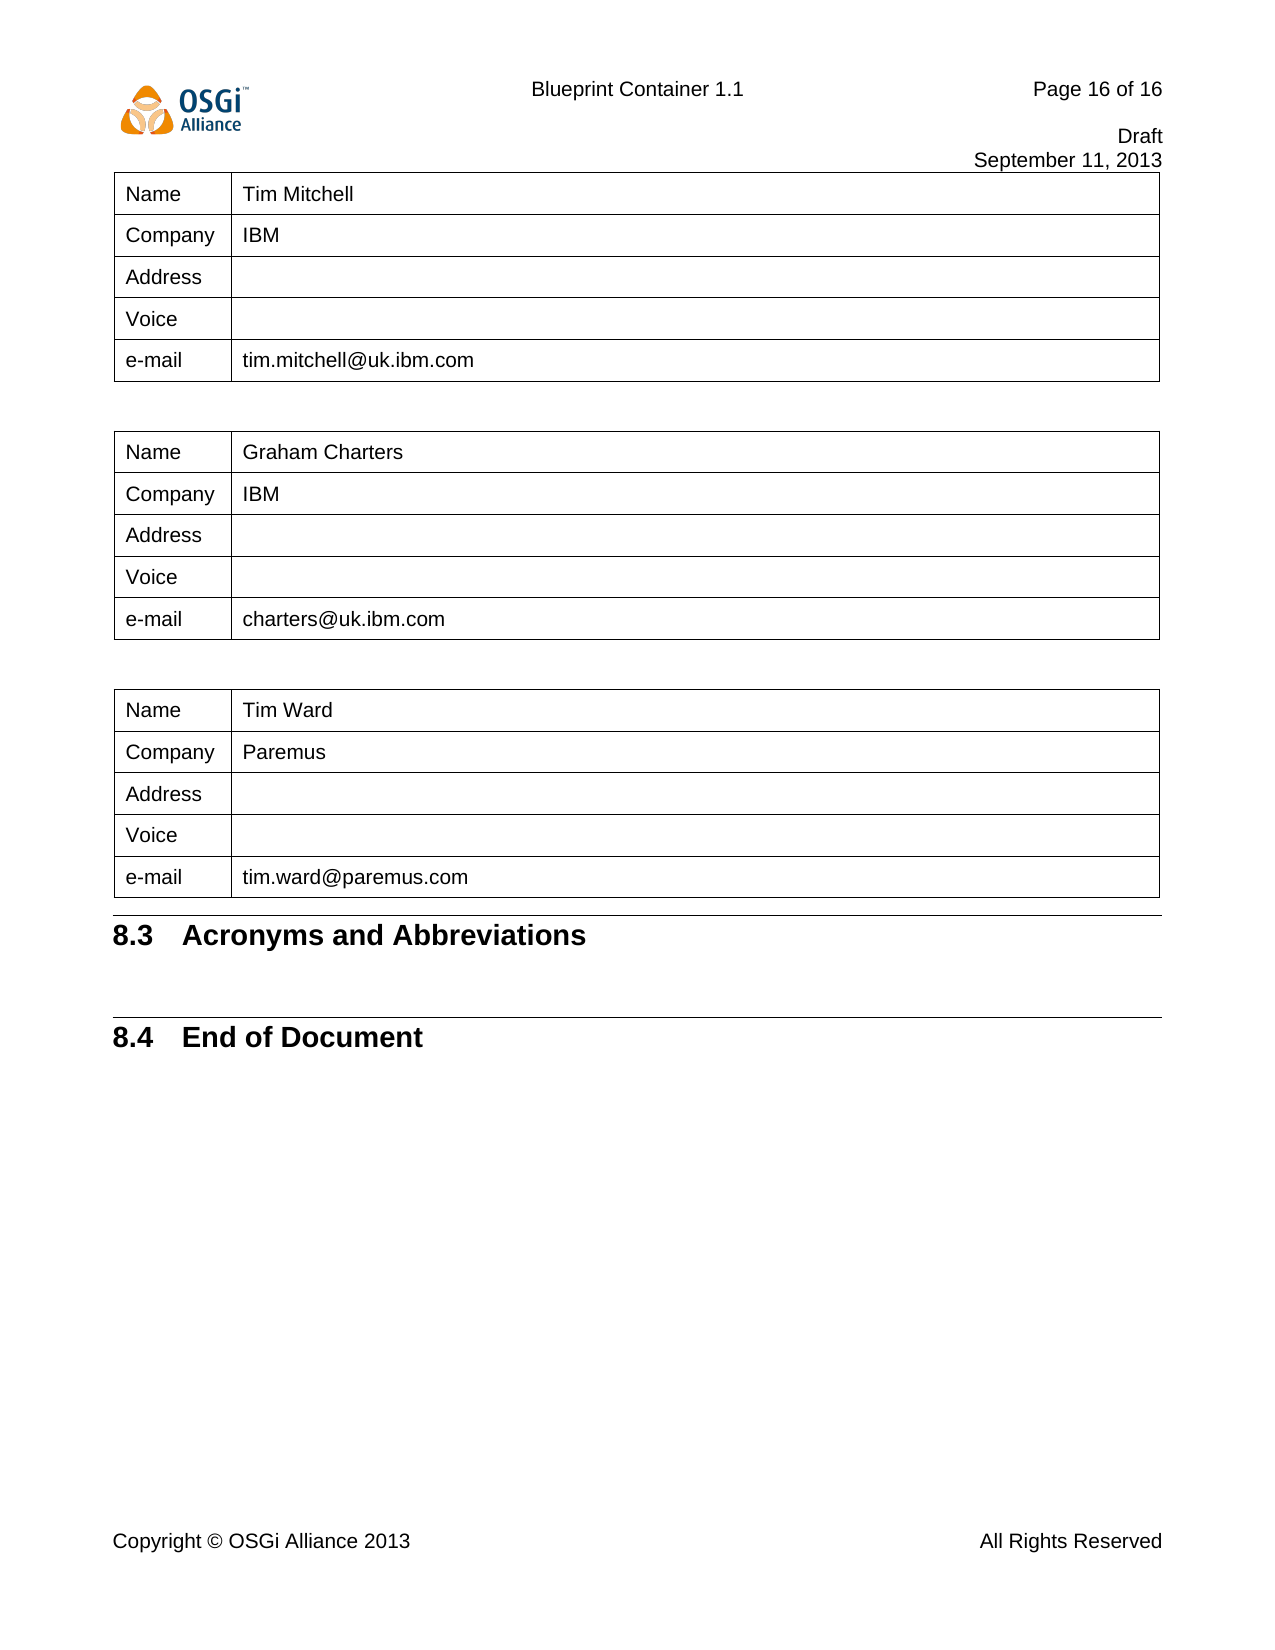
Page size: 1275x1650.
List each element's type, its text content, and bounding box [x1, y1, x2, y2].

table_cell Company [115, 473, 231, 514]
table_header Tim Mitchell [232, 173, 1159, 214]
table_cell [232, 515, 1159, 556]
table_cell Voice [115, 298, 231, 339]
table_cell tim.mitchell@uk.ibm.com [232, 340, 1159, 381]
table_header Name [115, 173, 231, 214]
table_cell e-mail [115, 340, 231, 381]
table_cell [232, 773, 1159, 814]
table_cell [232, 557, 1159, 597]
table_cell tim.ward@paremus.com [232, 857, 1159, 897]
table_cell [232, 257, 1159, 297]
table_cell charters@uk.ibm.com [232, 598, 1159, 639]
table_cell IBM [232, 473, 1159, 514]
table_cell Address [115, 515, 231, 556]
table_header Graham Charters [232, 432, 1159, 472]
table_cell Company [115, 215, 231, 256]
table_cell Paremus [232, 732, 1159, 772]
table_cell Voice [115, 557, 231, 597]
table_cell IBM [232, 215, 1159, 256]
table_cell [232, 815, 1159, 856]
table_header Name [115, 432, 231, 472]
table_header Tim Ward [232, 690, 1159, 731]
table_cell Company [115, 732, 231, 772]
subtitle End of Document [112, 1018, 1162, 1054]
table_cell Voice [115, 815, 231, 856]
table_cell e-mail [115, 598, 231, 639]
subtitle Acronyms and Abbreviations [112, 916, 1162, 952]
table_cell [232, 298, 1159, 339]
table_cell Address [115, 773, 231, 814]
picture [113, 78, 257, 142]
table_header Name [115, 690, 231, 731]
table_cell e-mail [115, 857, 231, 897]
table_cell Address [115, 257, 231, 297]
